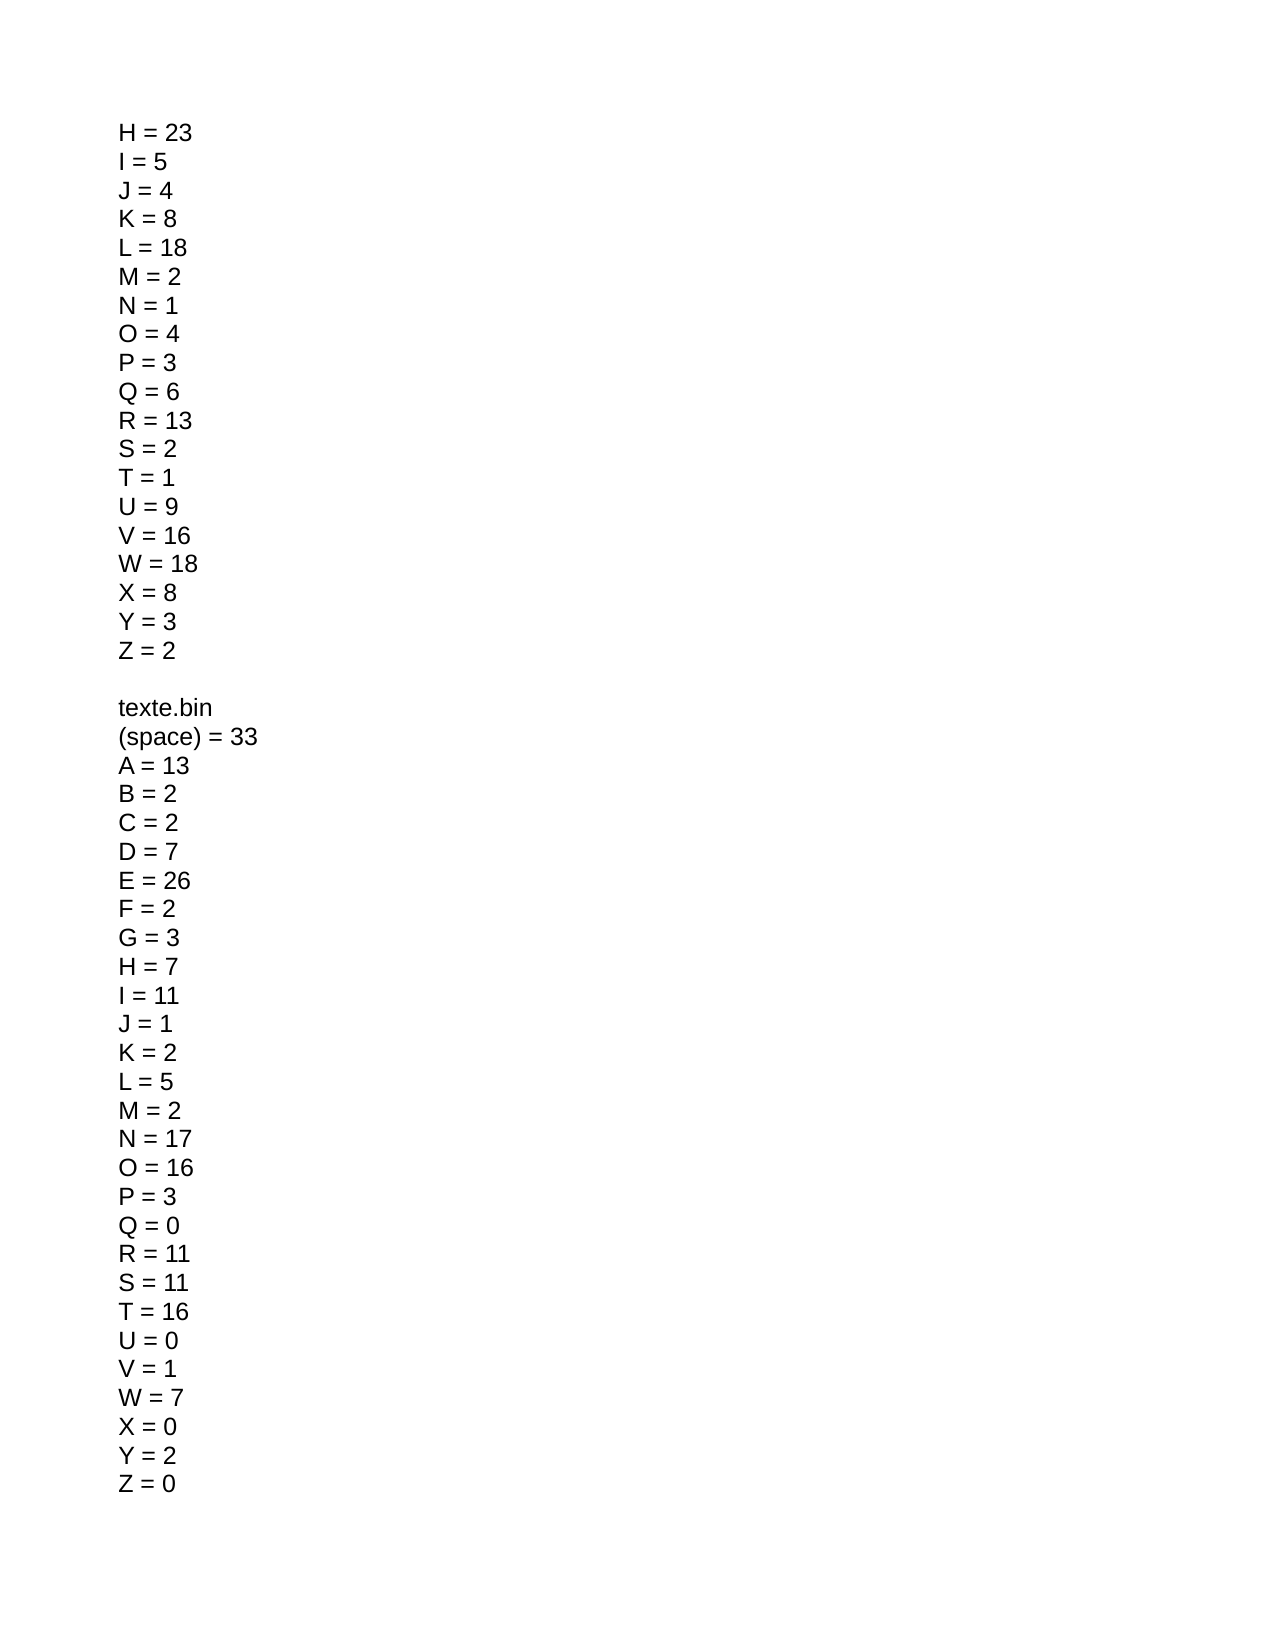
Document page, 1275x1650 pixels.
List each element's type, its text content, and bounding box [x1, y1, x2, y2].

text U = 0 [118, 1326, 1157, 1354]
text M = 2 [118, 1096, 1157, 1124]
text S = 2 [118, 434, 1157, 463]
text C = 2 [118, 808, 1157, 837]
text D = 7 [118, 837, 1157, 866]
text L = 18 [118, 233, 1157, 262]
text L = 5 [118, 1067, 1157, 1096]
text P = 3 [118, 348, 1157, 377]
text R = 13 [118, 406, 1157, 434]
text I = 11 [118, 981, 1157, 1009]
text N = 1 [118, 291, 1157, 319]
text O = 4 [118, 319, 1157, 348]
text X = 8 [118, 578, 1157, 607]
text R = 11 [118, 1239, 1157, 1268]
text A = 13 [118, 751, 1157, 779]
text O = 16 [118, 1153, 1157, 1182]
text W = 18 [118, 549, 1157, 578]
text X = 0 [118, 1412, 1157, 1441]
text E = 26 [118, 866, 1157, 894]
text F = 2 [118, 894, 1157, 923]
text M = 2 [118, 262, 1157, 291]
text U = 9 [118, 492, 1157, 521]
text I = 5 [118, 147, 1157, 176]
text H = 7 [118, 952, 1157, 981]
text N = 17 [118, 1124, 1157, 1153]
text T = 16 [118, 1297, 1157, 1326]
text B = 2 [118, 779, 1157, 808]
text K = 2 [118, 1038, 1157, 1067]
text J = 4 [118, 176, 1157, 204]
text Y = 3 [118, 607, 1157, 636]
text J = 1 [118, 1009, 1157, 1038]
text (space) = 33 [118, 722, 1157, 751]
text V = 16 [118, 521, 1157, 549]
text Q = 0 [118, 1211, 1157, 1239]
text T = 1 [118, 463, 1157, 492]
text W = 7 [118, 1383, 1157, 1412]
text Z = 0 [118, 1469, 1157, 1498]
text Y = 2 [118, 1441, 1157, 1469]
text G = 3 [118, 923, 1157, 952]
text V = 1 [118, 1354, 1157, 1383]
text H = 23 [118, 118, 1157, 147]
text Q = 6 [118, 377, 1157, 406]
text S = 11 [118, 1268, 1157, 1297]
text texte.bin [118, 693, 1157, 722]
text P = 3 [118, 1182, 1157, 1211]
text K = 8 [118, 204, 1157, 233]
text Z = 2 [118, 636, 1157, 664]
